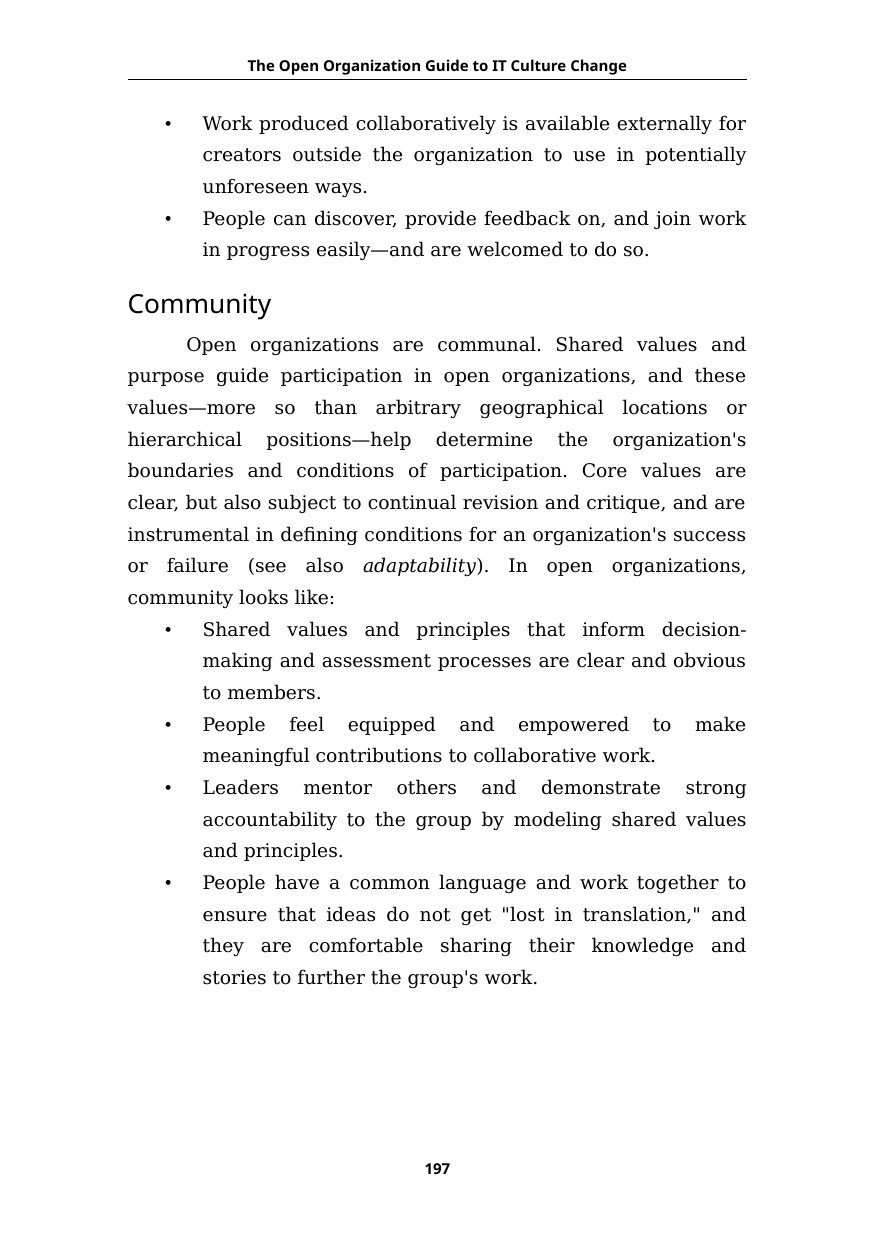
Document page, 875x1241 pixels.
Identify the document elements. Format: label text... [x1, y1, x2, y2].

list People can discover, provide feedback on, and join work in progress easily—and are welcomed to do so. [165, 207, 747, 261]
list Shared values and principles that inform decision-making and assessment processes are clear and obvious to members. [165, 619, 747, 704]
list People have a common language and work together to ensure that ideas do not get "lost in translation," and they are comfortable sharing their knowledge and stories to further the group's work. [165, 872, 747, 989]
text Open organizations are communal. Shared values and purpose guide participation in open organizations, and these values—more so than arbitrary geographical locations or hierarchical positions—help determine the organization's boundaries and conditions of participation. Core values are clear, but also subject to continual revision and critique, and are instrumental in defining conditions for an organization's success or failure (see also adaptability). In open organizations, community looks like: [127, 334, 747, 609]
subtitle Community [127, 285, 747, 321]
list Work produced collaboratively is available externally for creators outside the organization to use in potentially unforeseen ways. [165, 112, 747, 198]
list People feel equipped and empowered to make meaningful contributions to collaborative work. [165, 714, 747, 767]
list Leaders mentor others and demonstrate strong accountability to the group by modeling shared values and principles. [165, 777, 747, 862]
